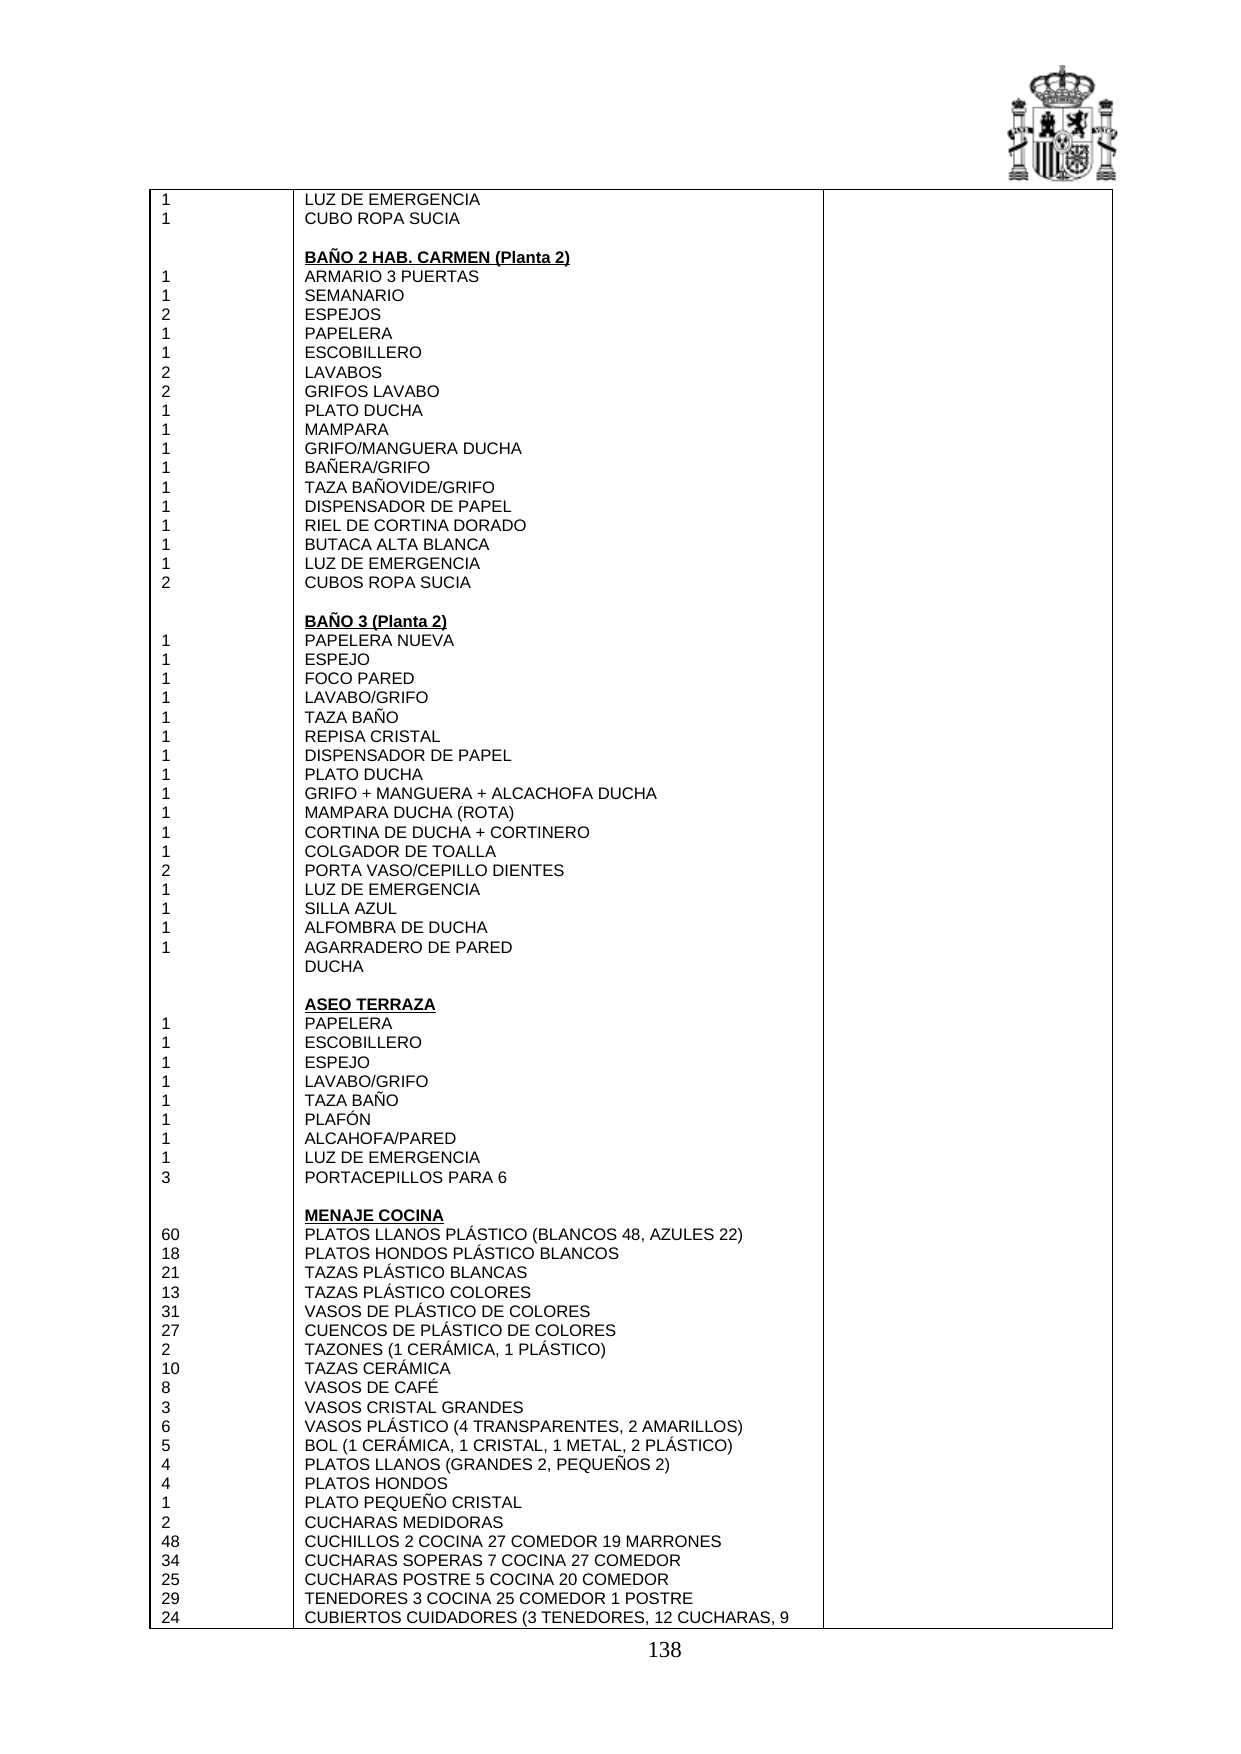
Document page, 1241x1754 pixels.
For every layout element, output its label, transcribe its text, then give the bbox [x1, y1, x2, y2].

table_cell 1 1 1 1 2 1 1 2 2 1 1 1 1 1 1 1 1 1 2 1 1 1 1 1 1 1 1 1 1 1 1 2 1 1 1 1 1 1 1 1 1 1 1 1 3 60 18 21 13 31 27 2 10 8 3 6 5 4 4 1 2 48 34 25 29 24 [151, 190, 293, 1627]
table_cell LUZ DE EMERGENCIA CUBO ROPA SUCIA BAÑO 2 HAB. CARMEN (Planta 2) ARMARIO 3 PUERTAS SEMANARIO ESPEJOS PAPELERA ESCOBILLERO LAVABOS GRIFOS LAVABO PLATO DUCHA MAMPARA GRIFO/MANGUERA DUCHA BAÑERA/GRIFO TAZA BAÑOVIDE/GRIFO DISPENSADOR DE PAPEL RIEL DE CORTINA DORADO BUTACA ALTA BLANCA LUZ DE EMERGENCIA CUBOS ROPA SUCIA BAÑO 3 (Planta 2) PAPELERA NUEVA ESPEJO FOCO PARED LAVABO/GRIFO TAZA BAÑO REPISA CRISTAL DISPENSADOR DE PAPEL PLATO DUCHA GRIFO + MANGUERA + ALCACHOFA DUCHA MAMPARA DUCHA (ROTA) CORTINA DE DUCHA + CORTINERO COLGADOR DE TOALLA PORTA VASO/CEPILLO DIENTES LUZ DE EMERGENCIA SILLA AZUL ALFOMBRA DE DUCHA AGARRADERO DE PARED DUCHA ASEO TERRAZA PAPELERA ESCOBILLERO ESPEJO LAVABO/GRIFO TAZA BAÑO PLAFÓN ALCAHOFA/PARED LUZ DE EMERGENCIA PORTACEPILLOS PARA 6 MENAJE COCINA PLATOS LLANOS PLÁSTICO (BLANCOS 48, AZULES 22) PLATOS HONDOS PLÁSTICO BLANCOS TAZAS PLÁSTICO BLANCAS TAZAS PLÁSTICO COLORES VASOS DE PLÁSTICO DE COLORES CUENCOS DE PLÁSTICO DE COLORES TAZONES (1 CERÁMICA, 1 PLÁSTICO) TAZAS CERÁMICA VASOS DE CAFÉ VASOS CRISTAL GRANDES VASOS PLÁSTICO (4 TRANSPARENTES, 2 AMARILLOS) BOL (1 CERÁMICA, 1 CRISTAL, 1 METAL, 2 PLÁSTICO) PLATOS LLANOS (GRANDES 2, PEQUEÑOS 2) PLATOS HONDOS PLATO PEQUEÑO CRISTAL CUCHARAS MEDIDORAS CUCHILLOS 2 COCINA 27 COMEDOR 19 MARRONES CUCHARAS SOPERAS 7 COCINA 27 COMEDOR CUCHARAS POSTRE 5 COCINA 20 COMEDOR TENEDORES 3 COCINA 25 COMEDOR 1 POSTRE CUBIERTOS CUIDADORES (3 TENEDORES, 12 CUCHARAS, 9 [294, 190, 823, 1627]
table_cell [824, 190, 1112, 1627]
